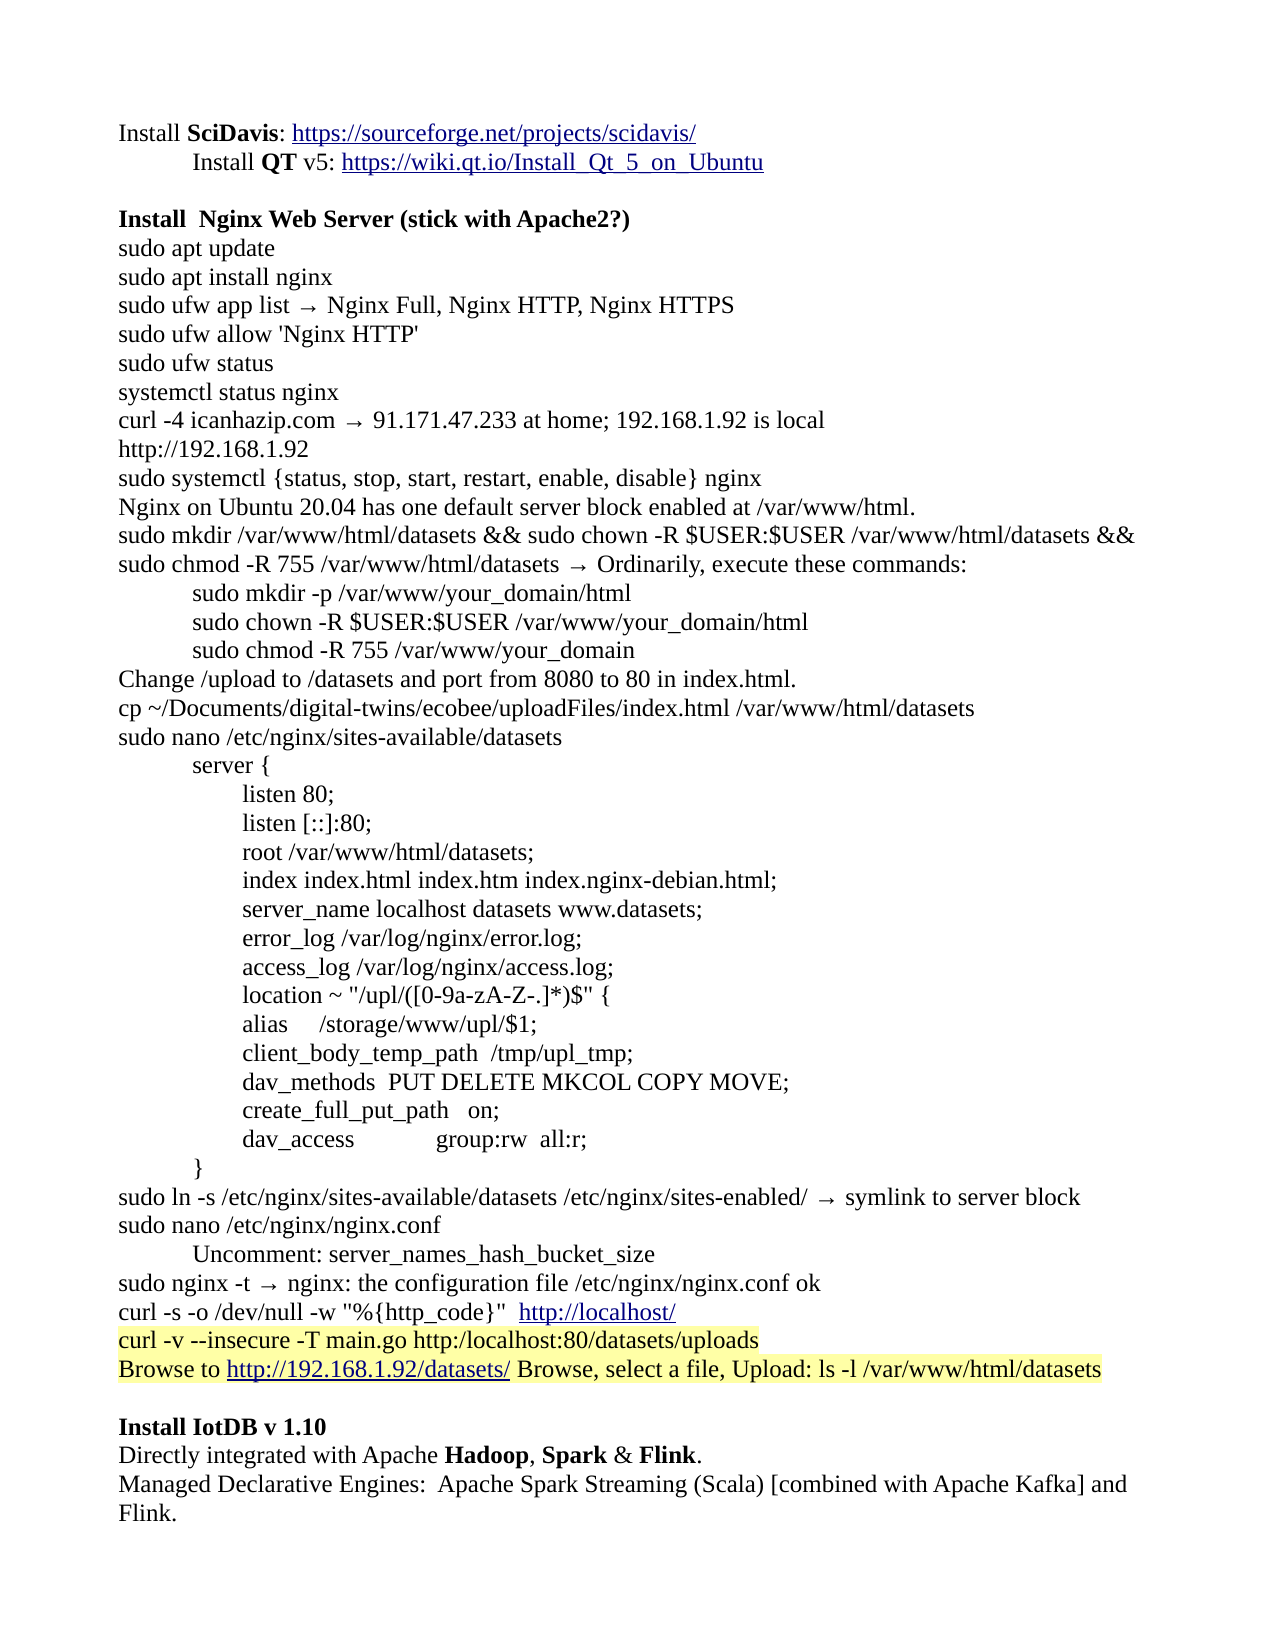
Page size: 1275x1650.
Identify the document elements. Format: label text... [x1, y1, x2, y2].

text curl -v --insecure -T main.go http:/localhost:80/datasets/uploads [118, 1326, 1157, 1354]
text access_log /var/log/nginx/access.log; [192, 952, 1157, 981]
text dav_methods PUT DELETE MKCOL COPY MOVE; [192, 1067, 1157, 1096]
text sudo ufw allow 'Nginx HTTP' [118, 319, 1157, 348]
text sudo apt install nginx [118, 262, 1157, 291]
text listen [::]:80; [192, 808, 1157, 837]
text server_name localhost datasets www.datasets; [192, 894, 1157, 923]
text error_log /var/log/nginx/error.log; [192, 923, 1157, 952]
text Nginx on Ubuntu 20.04 has one default server block enabled at /var/www/html. [118, 492, 1157, 521]
text Change /upload to /datasets and port from 8080 to 80 in index.html. [118, 664, 1157, 693]
text sudo nano /etc/nginx/sites-available/datasets [118, 722, 1157, 751]
text sudo apt update [118, 233, 1157, 262]
text http://192.168.1.92 [118, 434, 1157, 463]
text curl -4 icanhazip.com → 91.171.47.233 at home; 192.168.1.92 is local [118, 406, 1157, 434]
text location ~ "/upl/([0-9a-zA-Z-.]*)$" { [192, 981, 1157, 1009]
text Install SciDavis: https://sourceforge.net/projects/scidavis/ [118, 118, 1157, 147]
text Managed Declarative Engines: Apache Spark Streaming (Scala) [combined with Apache Kafka] and Flink. [118, 1469, 1157, 1527]
text Install IotDB v 1.10 [118, 1412, 1157, 1441]
text client_body_temp_path /tmp/upl_tmp; [192, 1038, 1157, 1067]
text listen 80; [192, 779, 1157, 808]
text systemctl status nginx [118, 377, 1157, 406]
text sudo chown -R $USER:$USER /var/www/your_domain/html [192, 607, 1157, 636]
text sudo chmod -R 755 /var/www/your_domain [192, 636, 1157, 664]
text server { [192, 751, 1157, 779]
text Browse to http://192.168.1.92/datasets/ Browse, select a file, Upload: ls -l /var/www/html/datasets [118, 1354, 1157, 1383]
text Directly integrated with Apache Hadoop, Spark & Flink. [118, 1441, 1157, 1469]
text sudo nginx -t → nginx: the configuration file /etc/nginx/nginx.conf ok [118, 1268, 1157, 1297]
text sudo systemctl {status, stop, start, restart, enable, disable} nginx [118, 463, 1157, 492]
text create_full_put_path on; [192, 1096, 1157, 1124]
text Install QT v5: https://wiki.qt.io/Install_Qt_5_on_Ubuntu [118, 147, 1157, 176]
text dav_access group:rw all:r; [192, 1124, 1157, 1153]
text sudo mkdir -p /var/www/your_domain/html [192, 578, 1157, 607]
text root /var/www/html/datasets; [192, 837, 1157, 866]
text sudo ufw app list → Nginx Full, Nginx HTTP, Nginx HTTPS [118, 291, 1157, 319]
text sudo ln -s /etc/nginx/sites-available/datasets /etc/nginx/sites-enabled/ → symlink to server block [118, 1182, 1157, 1211]
text alias /storage/www/upl/$1; [192, 1009, 1157, 1038]
text } [118, 1153, 1157, 1182]
text cp ~/Documents/digital-twins/ecobee/uploadFiles/index.html /var/www/html/datasets [118, 693, 1157, 722]
text Uncomment: server_names_hash_bucket_size [118, 1239, 1157, 1268]
text sudo ufw status [118, 348, 1157, 377]
text sudo nano /etc/nginx/nginx.conf [118, 1211, 1157, 1239]
text sudo mkdir /var/www/html/datasets && sudo chown -R $USER:$USER /var/www/html/datasets && sudo chmod -R 755 /var/www/html/datasets → Ordinarily, execute these commands: [118, 521, 1157, 578]
text index index.html index.htm index.nginx-debian.html; [192, 866, 1157, 894]
text curl -s -o /dev/null -w "%{http_code}" http://localhost/ [118, 1297, 1157, 1326]
text Install Nginx Web Server (stick with Apache2?) [118, 204, 1157, 233]
